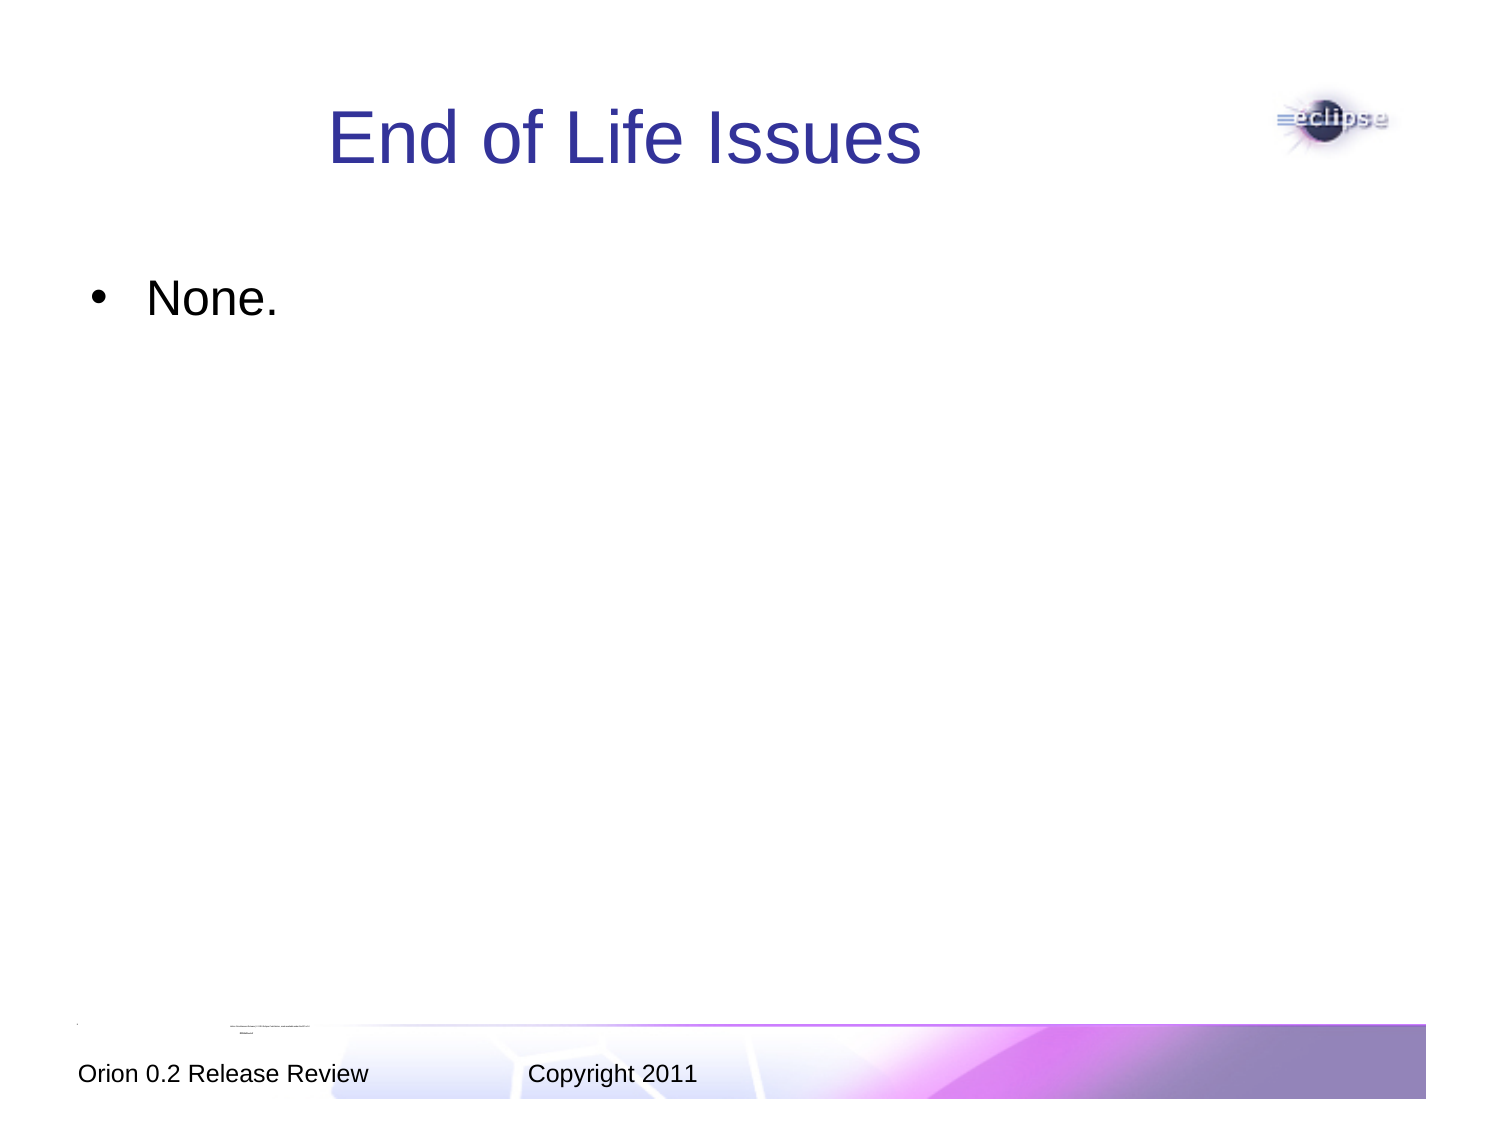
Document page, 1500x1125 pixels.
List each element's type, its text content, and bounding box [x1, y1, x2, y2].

picture [225, 1024, 1426, 1099]
picture [1257, 42, 1408, 193]
list None. [75, 262, 1426, 1006]
title End of Life Issues [74, 45, 1176, 233]
